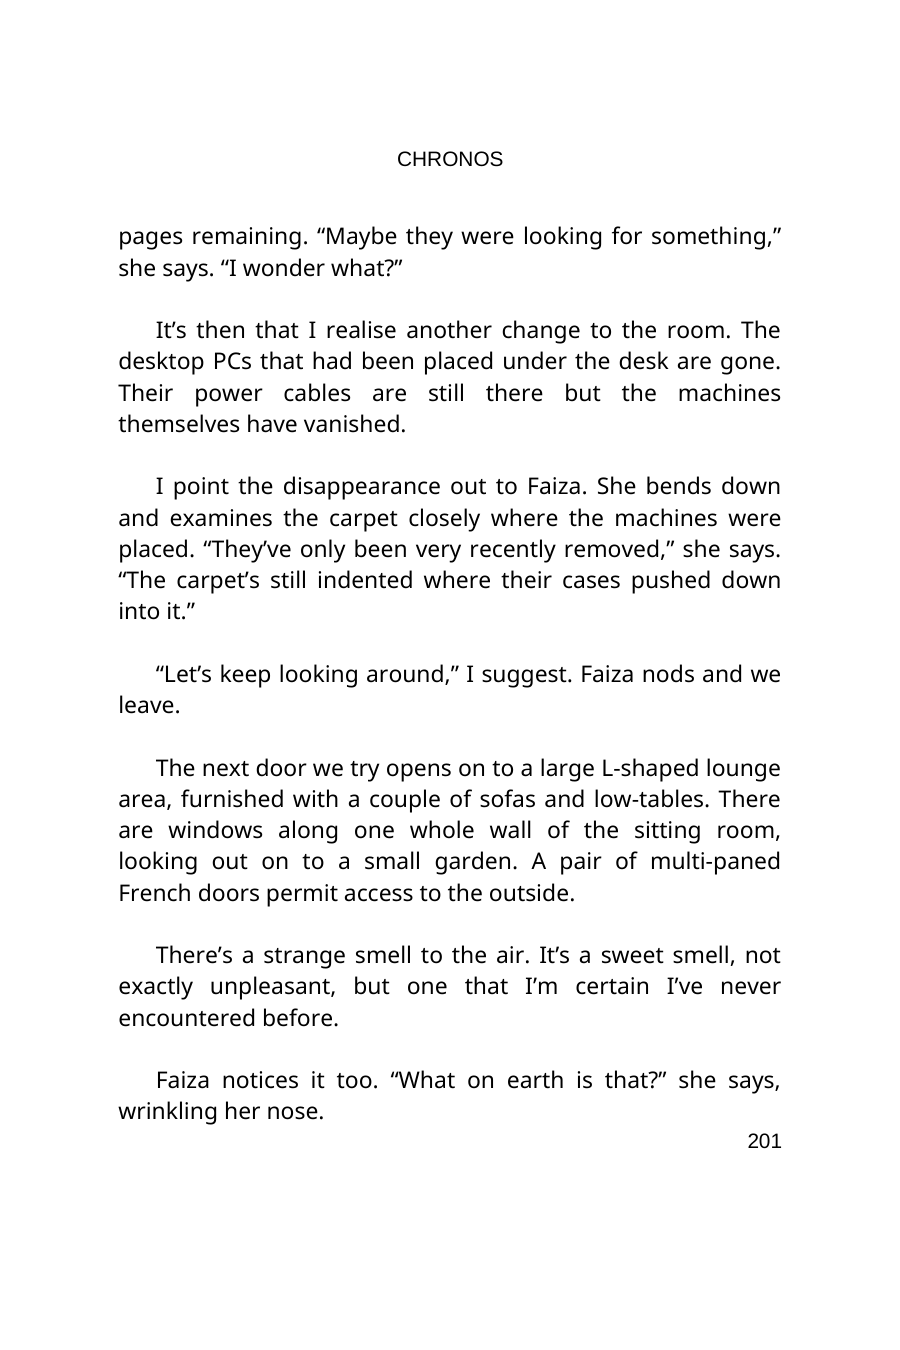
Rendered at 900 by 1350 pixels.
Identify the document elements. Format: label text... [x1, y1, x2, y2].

text The next door we try opens on to a large L-shaped lounge area, furnished with a couple of sofas and low-tables. There are windows along one whole wall of the sitting room, looking out on to a small garden. A pair of multi-paned French doors permit access to the outside. [118, 751, 782, 908]
text pages remaining. “Maybe they were looking for something,” she says. “I wonder what?” [118, 220, 782, 283]
text “Let’s keep looking around,” I suggest. Faiza nods and we leave. [118, 658, 782, 720]
text It’s then that I realise another change to the room. The desktop PCs that had been placed under the desk are gone. Their power cables are still there but the machines themselves have vanished. [118, 314, 782, 439]
text There’s a strange smell to the air. It’s a sweet smell, not exactly unpleasant, but one that I’m certain I’ve never encountered before. [118, 939, 782, 1033]
text Faiza notices it too. “What on earth is that?” she says, wrinkling her nose. [118, 1064, 782, 1126]
text I point the disappearance out to Faiza. She bends down and examines the carpet closely where the machines were placed. “They’ve only been very recently removed,” she says. “The carpet’s still indented where their cases pushed down into it.” [118, 470, 782, 626]
